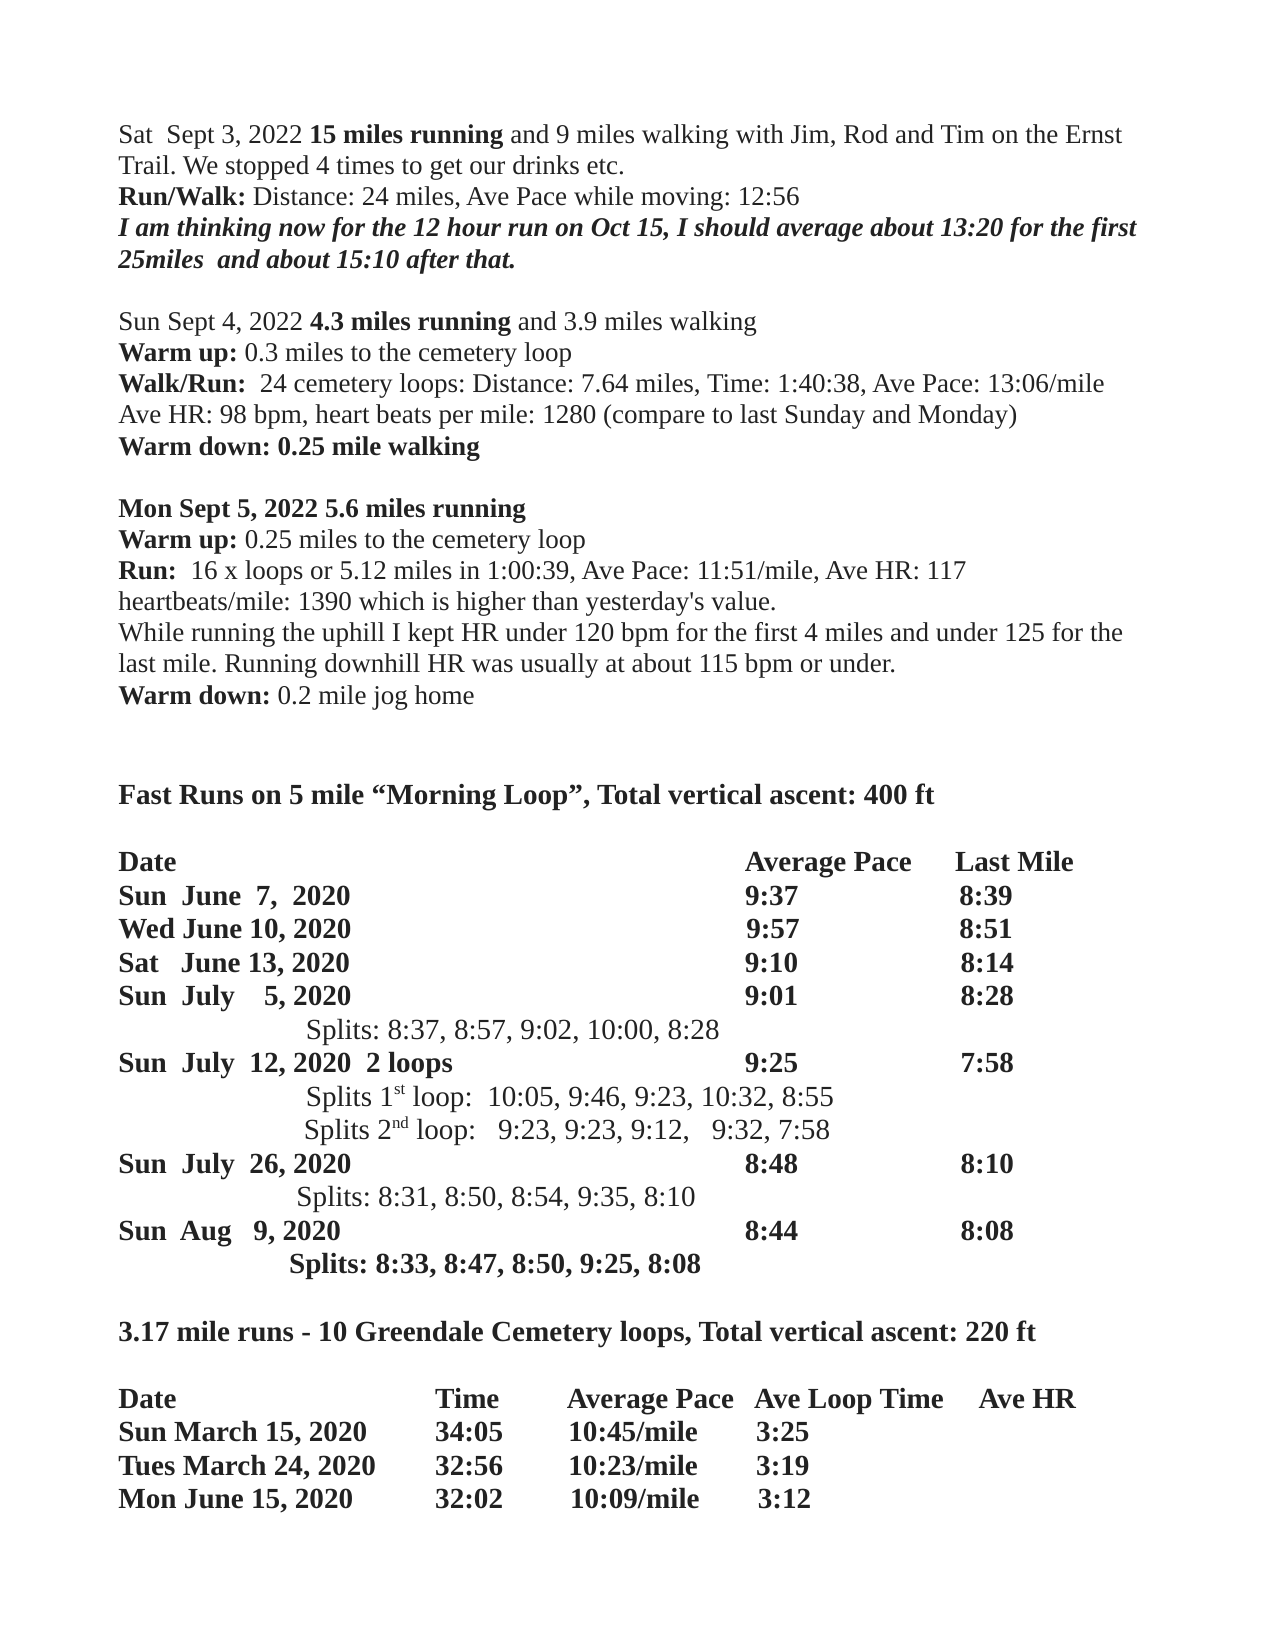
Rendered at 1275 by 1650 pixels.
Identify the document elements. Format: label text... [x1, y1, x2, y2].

text Sun March 15, 2020 34:05 10:45/mile 3:25 [118, 1414, 1161, 1448]
text Run: 16 x loops or 5.12 miles in 1:00:39, Ave Pace: 11:51/mile, Ave HR: 117 [118, 554, 1161, 585]
text Warm up: 0.3 miles to the cemetery loop [118, 336, 1161, 367]
text Date Average Pace Last Mile [118, 844, 1161, 878]
text Sat Sept 3, 2022 15 miles running and 9 miles walking with Jim, Rod and Tim on the Ernst Trail. We stopped 4 times to get our drinks etc. [118, 118, 1161, 180]
text Fast Runs on 5 mile “Morning Loop”, Total vertical ascent: 400 ft [118, 777, 1161, 811]
text While running the uphill I kept HR under 120 bpm for the first 4 miles and under 125 for the last mile. Running downhill HR was usually at about 115 bpm or under. [118, 616, 1161, 679]
list 3.17 mile runs - 10 Greendale Cemetery loops, Total vertical ascent: 220 ft [118, 1314, 1161, 1347]
text heartbeats/mile: 1390 which is higher than yesterday's value. [118, 585, 1161, 616]
text I am thinking now for the 12 hour run on Oct 15, I should average about 13:20 for the first 25miles and about 15:10 after that. [118, 212, 1161, 274]
text Tues March 24, 2020 32:56 10:23/mile 3:19 [118, 1448, 1161, 1481]
text Splits 2nd loop: 9:23, 9:23, 9:12, 9:32, 7:58 [118, 1112, 1161, 1146]
text Warm up: 0.25 miles to the cemetery loop [118, 523, 1161, 554]
text Ave HR: 98 bpm, heart beats per mile: 1280 (compare to last Sunday and Monday) [118, 398, 1161, 429]
text Warm down: 0.25 mile walking [118, 429, 1161, 461]
text Mon June 15, 2020 32:02 10:09/mile 3:12 [118, 1481, 1161, 1515]
text Wed June 10, 2020 9:57 8:51 [118, 911, 1161, 945]
text Sun July 26, 2020 8:48 8:10 Splits: 8:31, 8:50, 8:54, 9:35, 8:10 [118, 1146, 1161, 1213]
text Sun June 7, 2020 9:37 8:39 [118, 878, 1161, 911]
text Sun Aug 9, 2020 8:44 8:08 Splits: 8:33, 8:47, 8:50, 9:25, 8:08 [118, 1213, 1161, 1280]
text Walk/Run: 24 cemetery loops: Distance: 7.64 miles, Time: 1:40:38, Ave Pace: 13:06/mile [118, 367, 1161, 398]
text Date Time Average Pace Ave Loop Time Ave HR [118, 1381, 1161, 1414]
text Sun Sept 4, 2022 4.3 miles running and 3.9 miles walking [118, 305, 1161, 336]
text Run/Walk: Distance: 24 miles, Ave Pace while moving: 12:56 [118, 180, 1161, 212]
text Warm down: 0.2 mile jog home [118, 679, 1161, 710]
text Sat June 13, 2020 9:10 8:14 Sun July 5, 2020 9:01 8:28 Splits: 8:37, 8:57, 9:02, 10:00, 8:28 Sun July 12, 2020 2 loops 9:25 7:58 Splits 1st loop: 10:05, 9:46, 9:23, 10:32, 8:55 [118, 945, 1161, 1112]
text Mon Sept 5, 2022 5.6 miles running [118, 492, 1161, 523]
